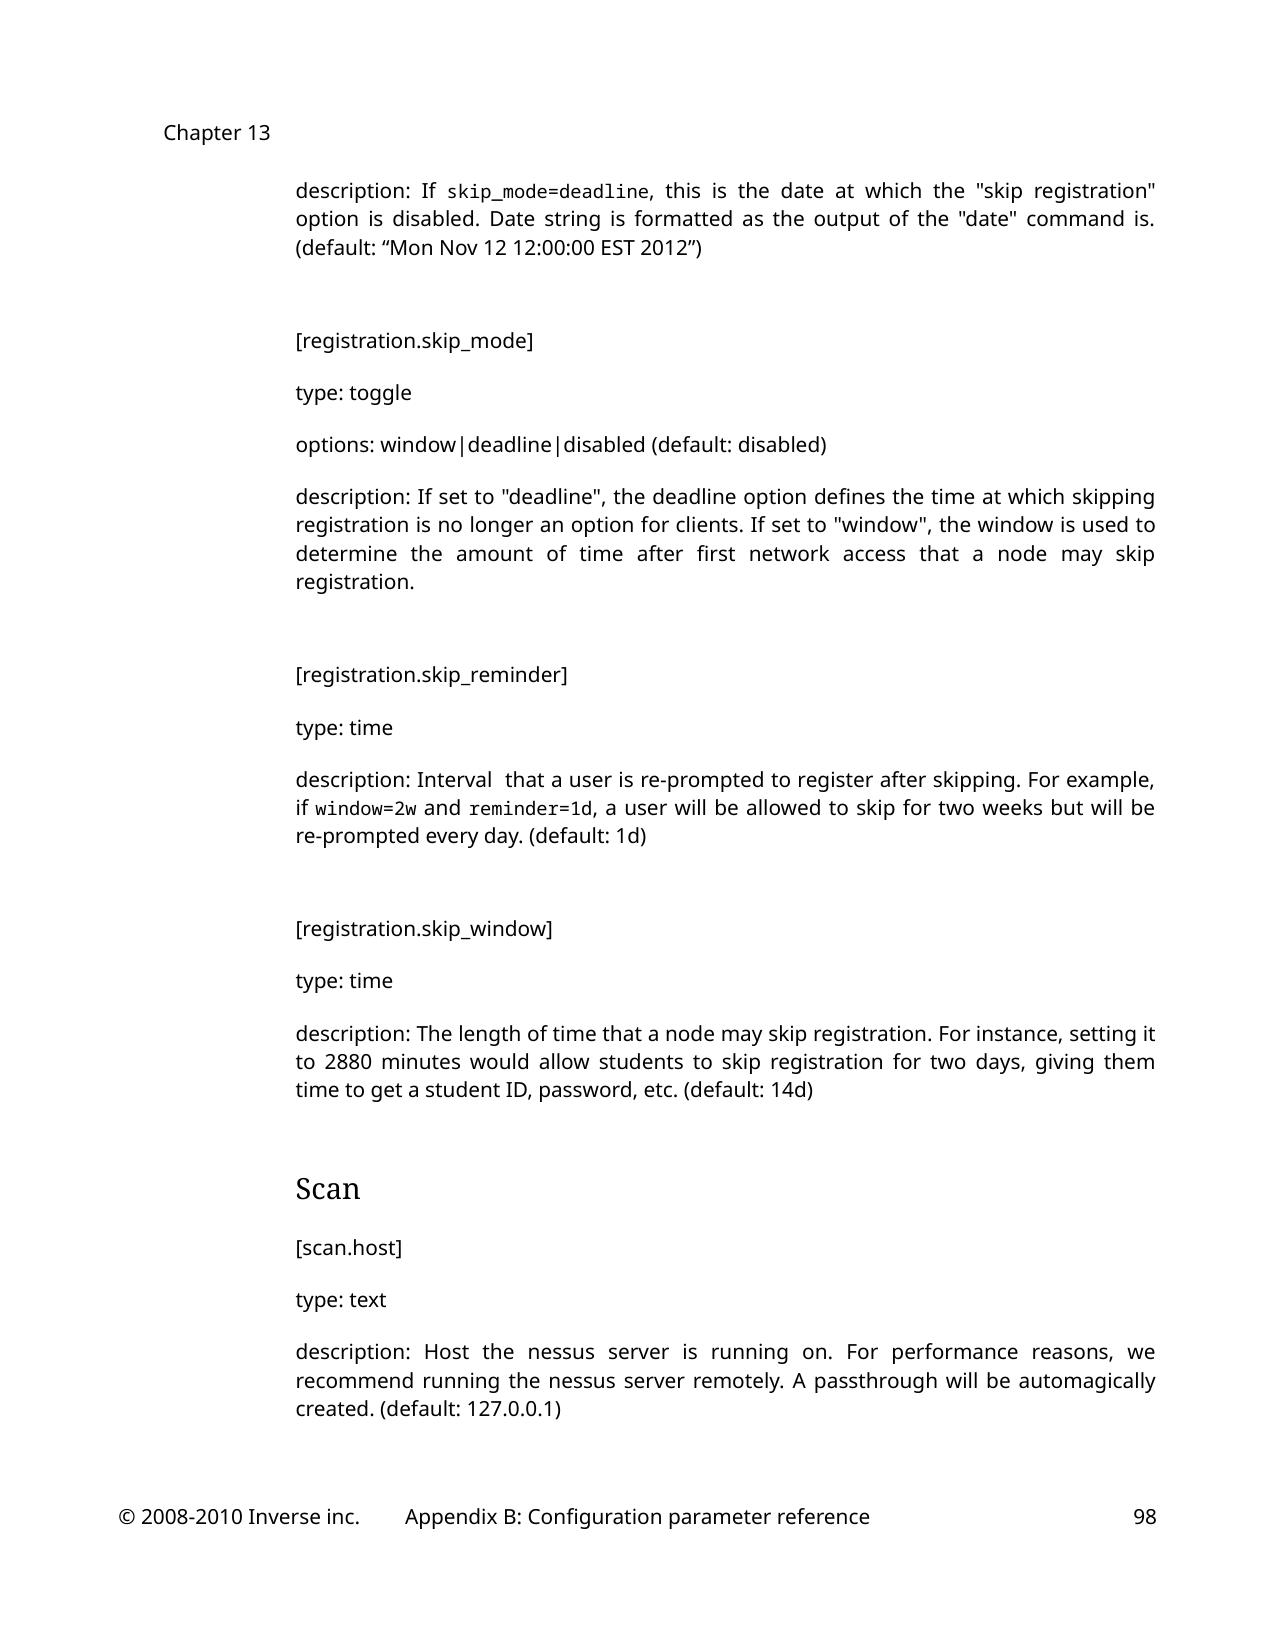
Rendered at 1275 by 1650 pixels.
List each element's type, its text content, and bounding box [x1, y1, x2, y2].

text type: text [295, 1285, 1157, 1314]
text type: toggle [295, 378, 1157, 406]
text description: Interval that a user is re-prompted to register after skipping. For example, if window=2w and reminder=1d, a user will be allowed to skip for two weeks but will be re-prompted every day. (default: 1d) [295, 765, 1157, 850]
text description: If skip_mode=deadline, this is the date at which the "skip registration" option is disabled. Date string is formatted as the output of the "date" command is. (default: “Mon Nov 12 12:00:00 EST 2012”) [295, 176, 1157, 261]
text options: window|deadline|disabled (default: disabled) [295, 430, 1157, 458]
text type: time [295, 967, 1157, 995]
text description: The length of time that a node may skip registration. For instance, setting it to 2880 minutes would allow students to skip registration for two days, giving them time to get a student ID, password, etc. (default: 14d) [295, 1019, 1157, 1104]
text type: time [295, 713, 1157, 741]
text [registration.skip_window] [295, 914, 1157, 943]
text description: If set to "deadline", the deadline option defines the time at which skipping registration is no longer an option for clients. If set to "window", the window is used to determine the amount of time after first network access that a node may skip registration. [295, 482, 1157, 596]
text description: Host the nessus server is running on. For performance reasons, we recommend running the nessus server remotely. A passthrough will be automagically created. (default: 127.0.0.1) [295, 1337, 1157, 1423]
text [registration.skip_reminder] [295, 661, 1157, 689]
subtitle Scan [295, 1169, 1157, 1208]
text [scan.host] [295, 1233, 1157, 1262]
text [registration.skip_mode] [295, 326, 1157, 354]
